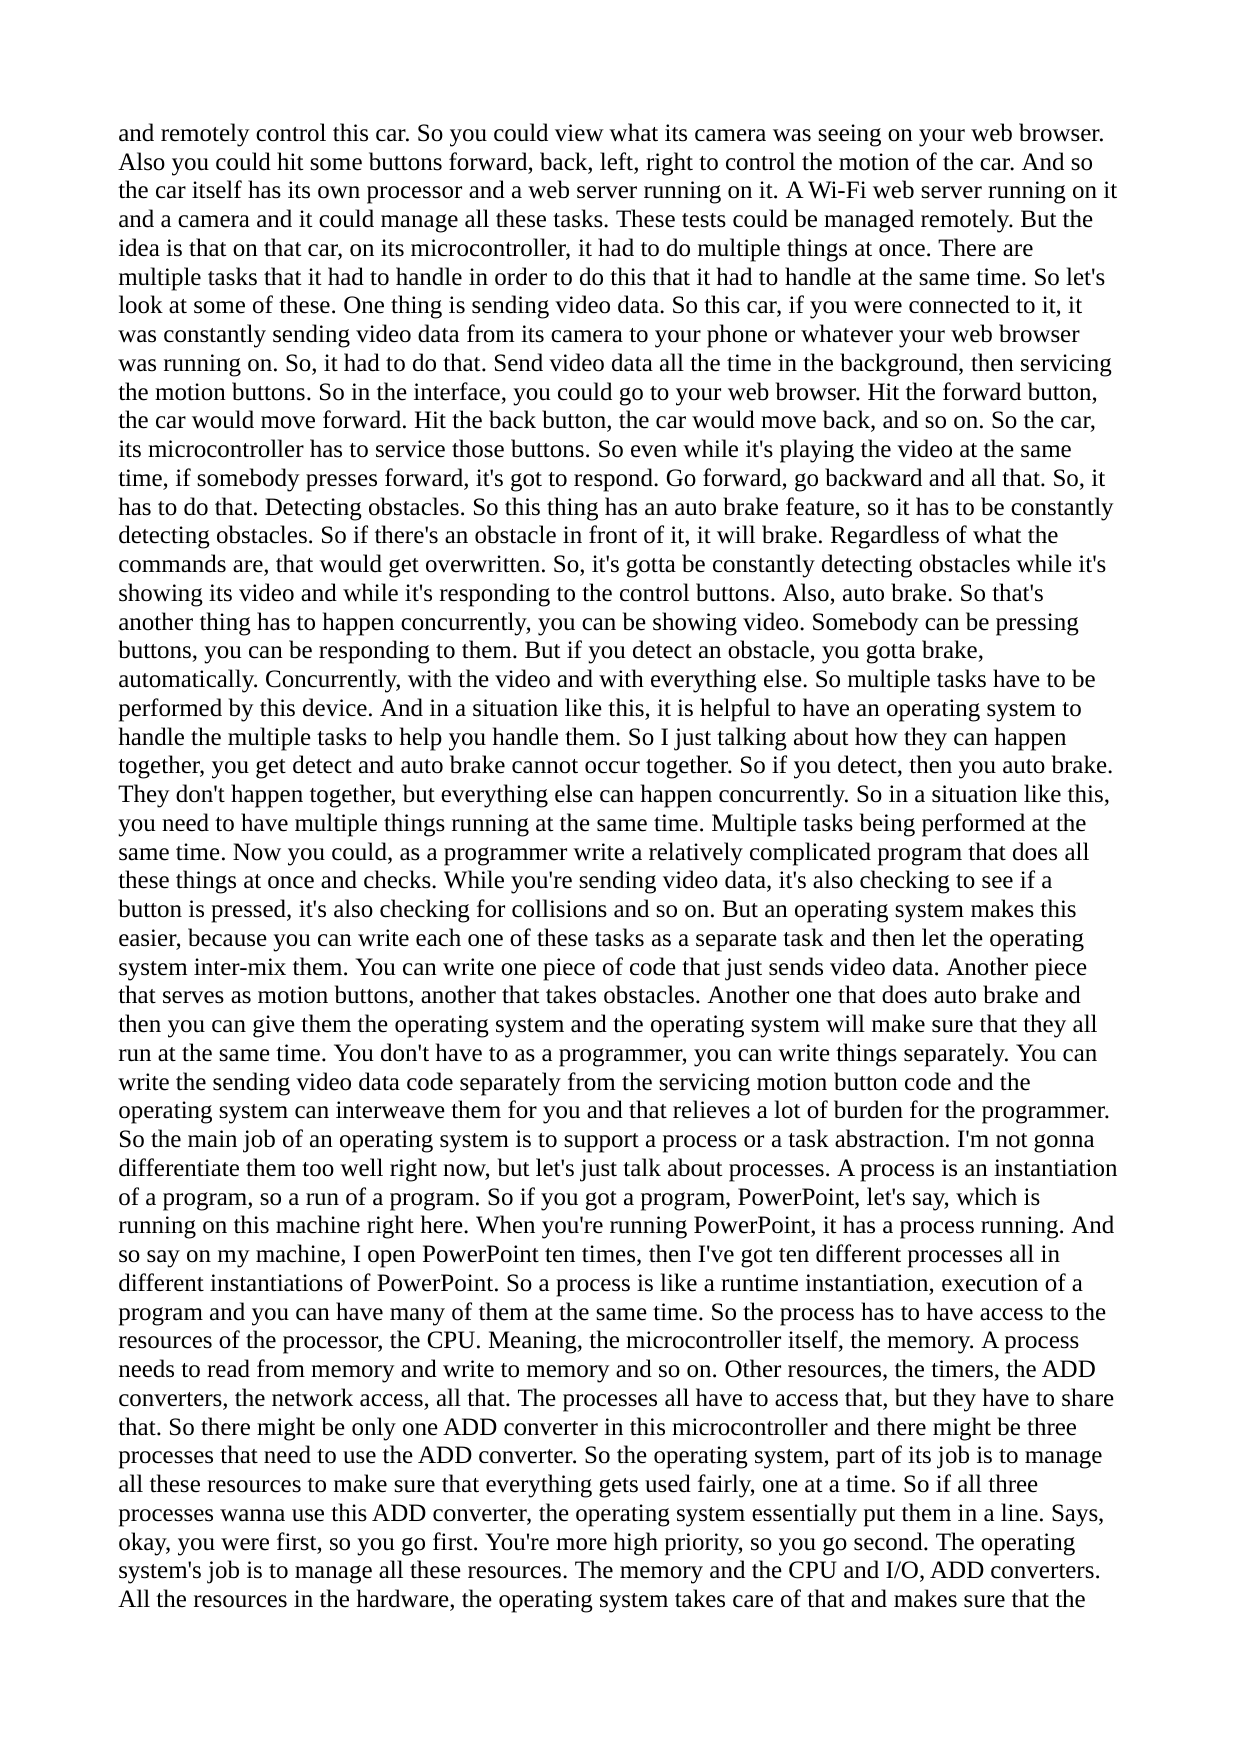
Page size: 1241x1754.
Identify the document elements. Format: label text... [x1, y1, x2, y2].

text and ​remotely control this car. ​So you could view what its camera was seeing on your web browser. ​Also you could hit some buttons forward, back, left, ​right to control the motion of the car. ​And so the car itself has its own processor and a web server running on it. ​A Wi-Fi web server running on it and a camera and ​it could manage all these tasks. ​These tests could be managed remotely. ​But the idea is that on that car, on its microcontroller, ​it had to do multiple things at once. ​There are multiple tasks that it had to handle in order to do this that it had to ​handle at the same time. ​So let's look at some of these. ​One thing is sending video data. ​So this car, if you were connected to it, it was constantly sending video data ​from its camera to your phone or whatever your web browser was running on. ​So, it had to do that. ​Send video data all the time in the background, ​then servicing the motion buttons. ​So in the interface, you could go to your web browser. ​Hit the forward button, the car would move forward. ​Hit the back button, the car would move back, and so on. ​So the car, its microcontroller has to service those buttons. ​So even while it's playing the video at the same time, ​if somebody presses forward, it's got to respond. ​Go forward, go backward and all that. ​So, it has to do that. ​Detecting obstacles. ​So this thing has an auto brake feature, so ​it has to be constantly detecting obstacles. ​So if there's an obstacle in front of it, it will brake. ​Regardless of what the commands are, that would get overwritten. ​So, it's gotta be constantly detecting obstacles while it's showing its video and ​while it's responding to the control buttons. ​Also, auto brake. ​So that's another thing has to happen concurrently, you can be showing video. ​Somebody can be pressing buttons, you can be responding to them. ​But if you detect an obstacle, you gotta brake, automatically. ​Concurrently, with the video and with everything else. ​So multiple tasks have to be performed by this device. ​And in a situation like this, it is helpful to have an operating system to ​handle the multiple tasks to help you handle them. ​So I just talking about how they can happen together, you get detect and ​auto brake cannot occur together. ​So if you detect, then you auto brake. ​They don't happen together, but everything else can happen concurrently. ​So in a situation like this, ​you need to have multiple things running at the same time. ​Multiple tasks being performed at the same time. ​Now you could, as a programmer write a relatively complicated program that does ​all these things at once and checks. ​While you're sending video data, it's also checking to see if a button is pressed, ​it's also checking for collisions and so on. ​But an operating system makes this easier, because you can write each one of these ​tasks as a separate task and then let the operating system inter-mix them. ​You can write one piece of code that just sends video data. ​Another piece that serves as motion buttons, another that takes obstacles. ​Another one that does auto brake and then you can give them the operating system and ​the operating system will make sure that they all run at the same time. ​You don't have to as a programmer, you can write things separately. ​You can write the sending video data code separately from the servicing motion ​button code and the operating system can interweave them for ​you and that relieves a lot of burden for the programmer. ​So the main job of an operating system is to support a process or ​a task abstraction. ​I'm not gonna differentiate them too well right now, ​but let's just talk about processes. ​A process is an instantiation of a program, so a run of a program. ​So if you got a program, PowerPoint, let's say, ​which is running on this machine right here. ​When you're running PowerPoint, it has a process running. ​And so say on my machine, I open PowerPoint ten times, ​then I've got ten different processes all in different instantiations of PowerPoint. ​So a process is like a runtime instantiation, ​execution of a program and you can have many of them at the same time. ​So the process has to have access to the resources of the processor, the CPU. ​Meaning, the microcontroller itself, the memory. ​A process needs to read from memory and write to memory and so on. ​Other resources, the timers, the ADD converters, the network access, all that. ​The processes all have to access that, but they have to share that. ​So there might be only one ADD converter in this microcontroller and ​there might be three processes that need to use the ADD converter. ​So the operating system, part of its job is to manage all these resources to make ​sure that everything gets used fairly, one at a time. ​So if all three processes wanna use this ADD converter, ​the operating system essentially put them in a line. ​Says, okay, you were first, so you go first. ​You're more high priority, so you go second. ​The operating system's job is to manage all these resources. ​The memory and the CPU and I/O, ADD converters. ​All the resources in the hardware, the operating system takes care of that and ​makes sure that the [118, 118, 1122, 1613]
